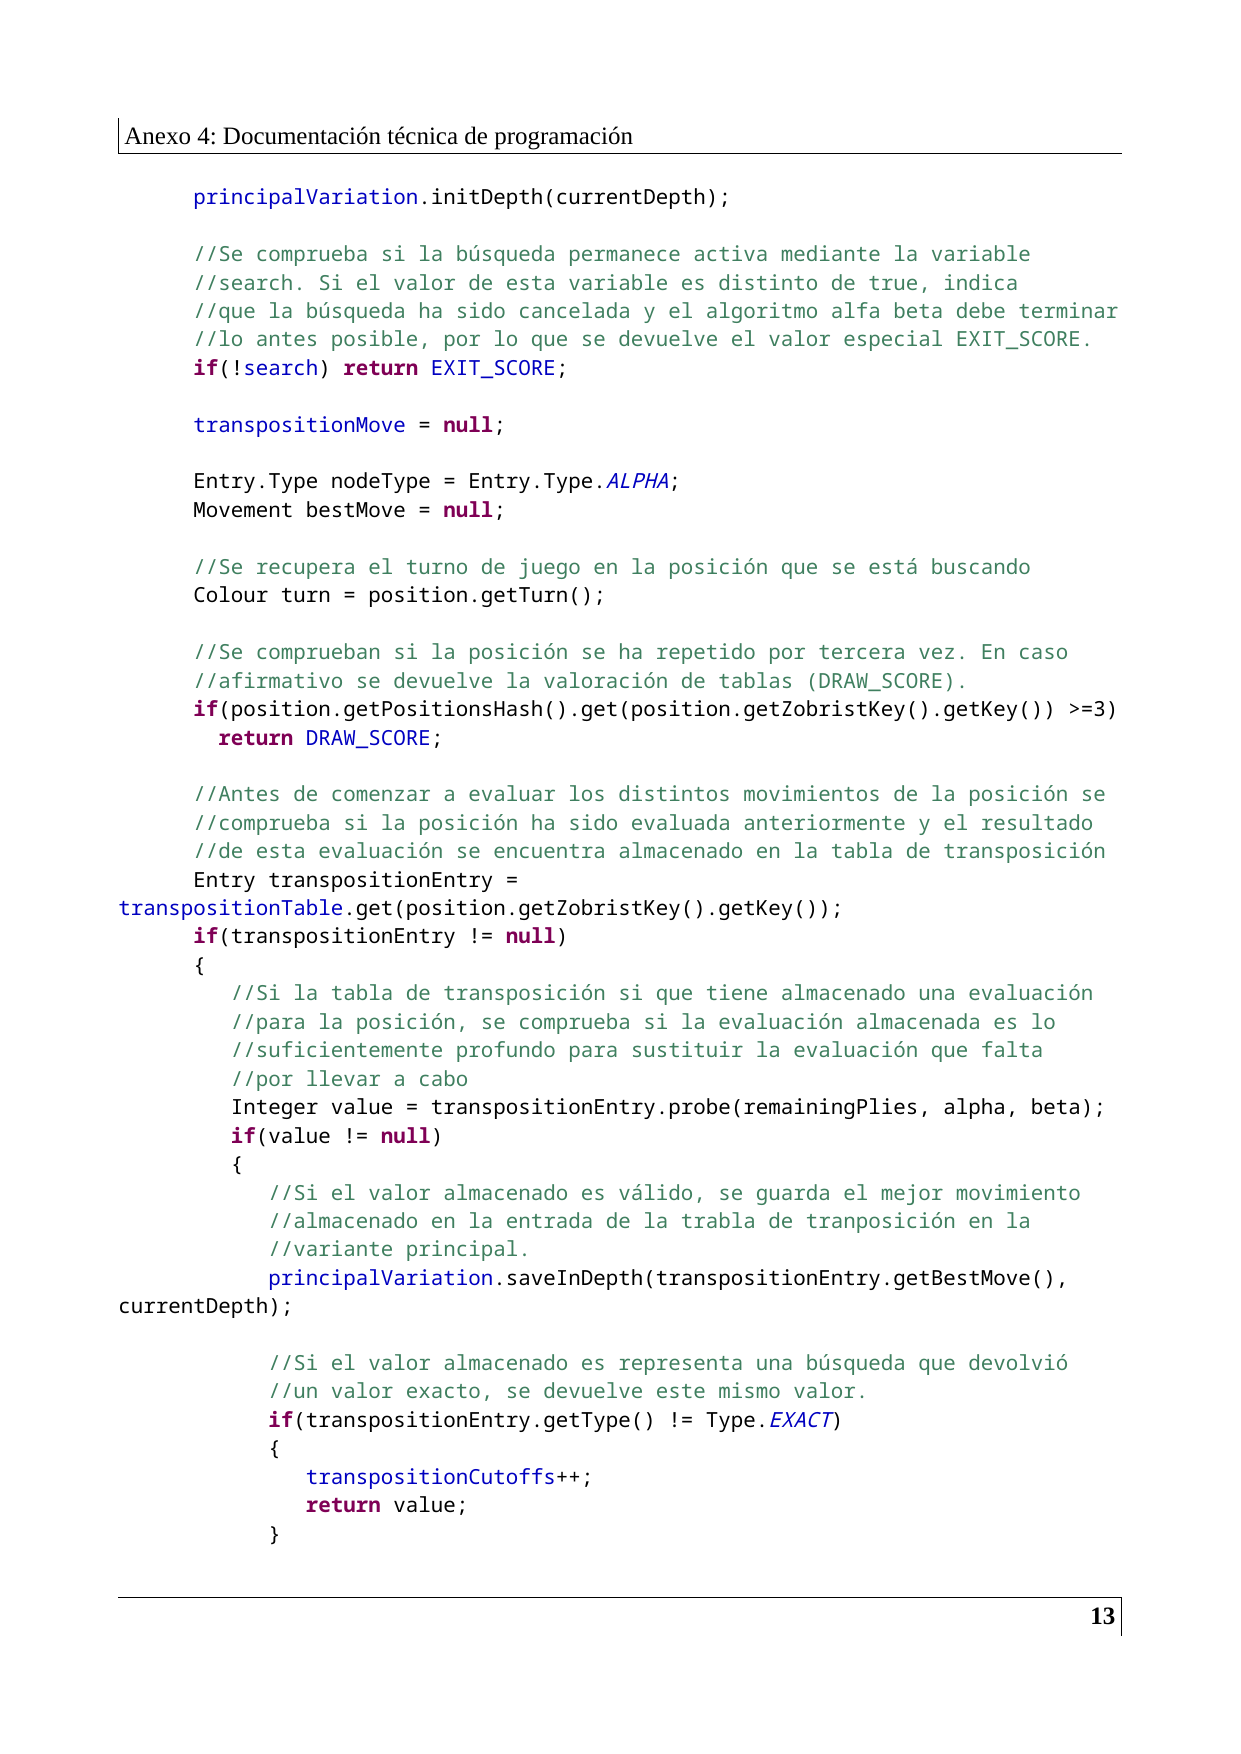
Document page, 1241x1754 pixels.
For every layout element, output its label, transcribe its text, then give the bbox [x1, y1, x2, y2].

text Entry transpositionEntry = transpositionTable.get(position.getZobristKey().getKey()); [118, 865, 1122, 922]
text //almacenado en la entrada de la trabla de tranposición en la [118, 1206, 1122, 1234]
text if(value != null) [118, 1121, 1122, 1149]
text //lo antes posible, por lo que se devuelve el valor especial EXIT_SCORE. [118, 324, 1122, 353]
text if(!search) return EXIT_SCORE; [118, 353, 1122, 381]
text transpositionCutoffs++; [118, 1462, 1122, 1490]
text //Se comprueban si la posición se ha repetido por tercera vez. En caso [118, 637, 1122, 666]
text if(position.getPositionsHash().get(position.getZobristKey().getKey()) >=3) [118, 694, 1122, 723]
text Entry.Type nodeType = Entry.Type.ALPHA; [118, 467, 1122, 495]
text principalVariation.saveInDepth(transpositionEntry.getBestMove(), currentDepth); [118, 1263, 1122, 1320]
text //de esta evaluación se encuentra almacenado en la tabla de transposición [118, 836, 1122, 865]
text } [118, 1519, 1122, 1547]
text //Se comprueba si la búsqueda permanece activa mediante la variable [118, 239, 1122, 268]
text //variante principal. [118, 1234, 1122, 1263]
text { [118, 950, 1122, 978]
text //search. Si el valor de esta variable es distinto de true, indica [118, 268, 1122, 296]
text { [118, 1433, 1122, 1462]
text principalVariation.initDepth(currentDepth); [118, 182, 1122, 211]
text //Se recupera el turno de juego en la posición que se está buscando [118, 552, 1122, 580]
text //que la búsqueda ha sido cancelada y el algoritmo alfa beta debe terminar [118, 296, 1122, 324]
text //comprueba si la posición ha sido evaluada anteriormente y el resultado [118, 808, 1122, 836]
text Colour turn = position.getTurn(); [118, 580, 1122, 609]
text //Antes de comenzar a evaluar los distintos movimientos de la posición se [118, 779, 1122, 808]
text //Si el valor almacenado es válido, se guarda el mejor movimiento [118, 1178, 1122, 1206]
text //un valor exacto, se devuelve este mismo valor. [118, 1377, 1122, 1405]
text transpositionMove = null; [118, 410, 1122, 438]
text { [118, 1149, 1122, 1178]
text //Si el valor almacenado es representa una búsqueda que devolvió [118, 1348, 1122, 1377]
text //Si la tabla de transposición si que tiene almacenado una evaluación [118, 978, 1122, 1007]
text if(transpositionEntry != null) [118, 922, 1122, 950]
text //para la posición, se comprueba si la evaluación almacenada es lo [118, 1007, 1122, 1035]
text Movement bestMove = null; [118, 495, 1122, 523]
text //suficientemente profundo para sustituir la evaluación que falta [118, 1035, 1122, 1064]
text //afirmativo se devuelve la valoración de tablas (DRAW_SCORE). [118, 666, 1122, 694]
text Integer value = transpositionEntry.probe(remainingPlies, alpha, beta); [118, 1092, 1122, 1121]
text return DRAW_SCORE; [118, 723, 1122, 751]
text return value; [118, 1490, 1122, 1519]
text //por llevar a cabo [118, 1064, 1122, 1092]
text if(transpositionEntry.getType() != Type.EXACT) [118, 1405, 1122, 1433]
